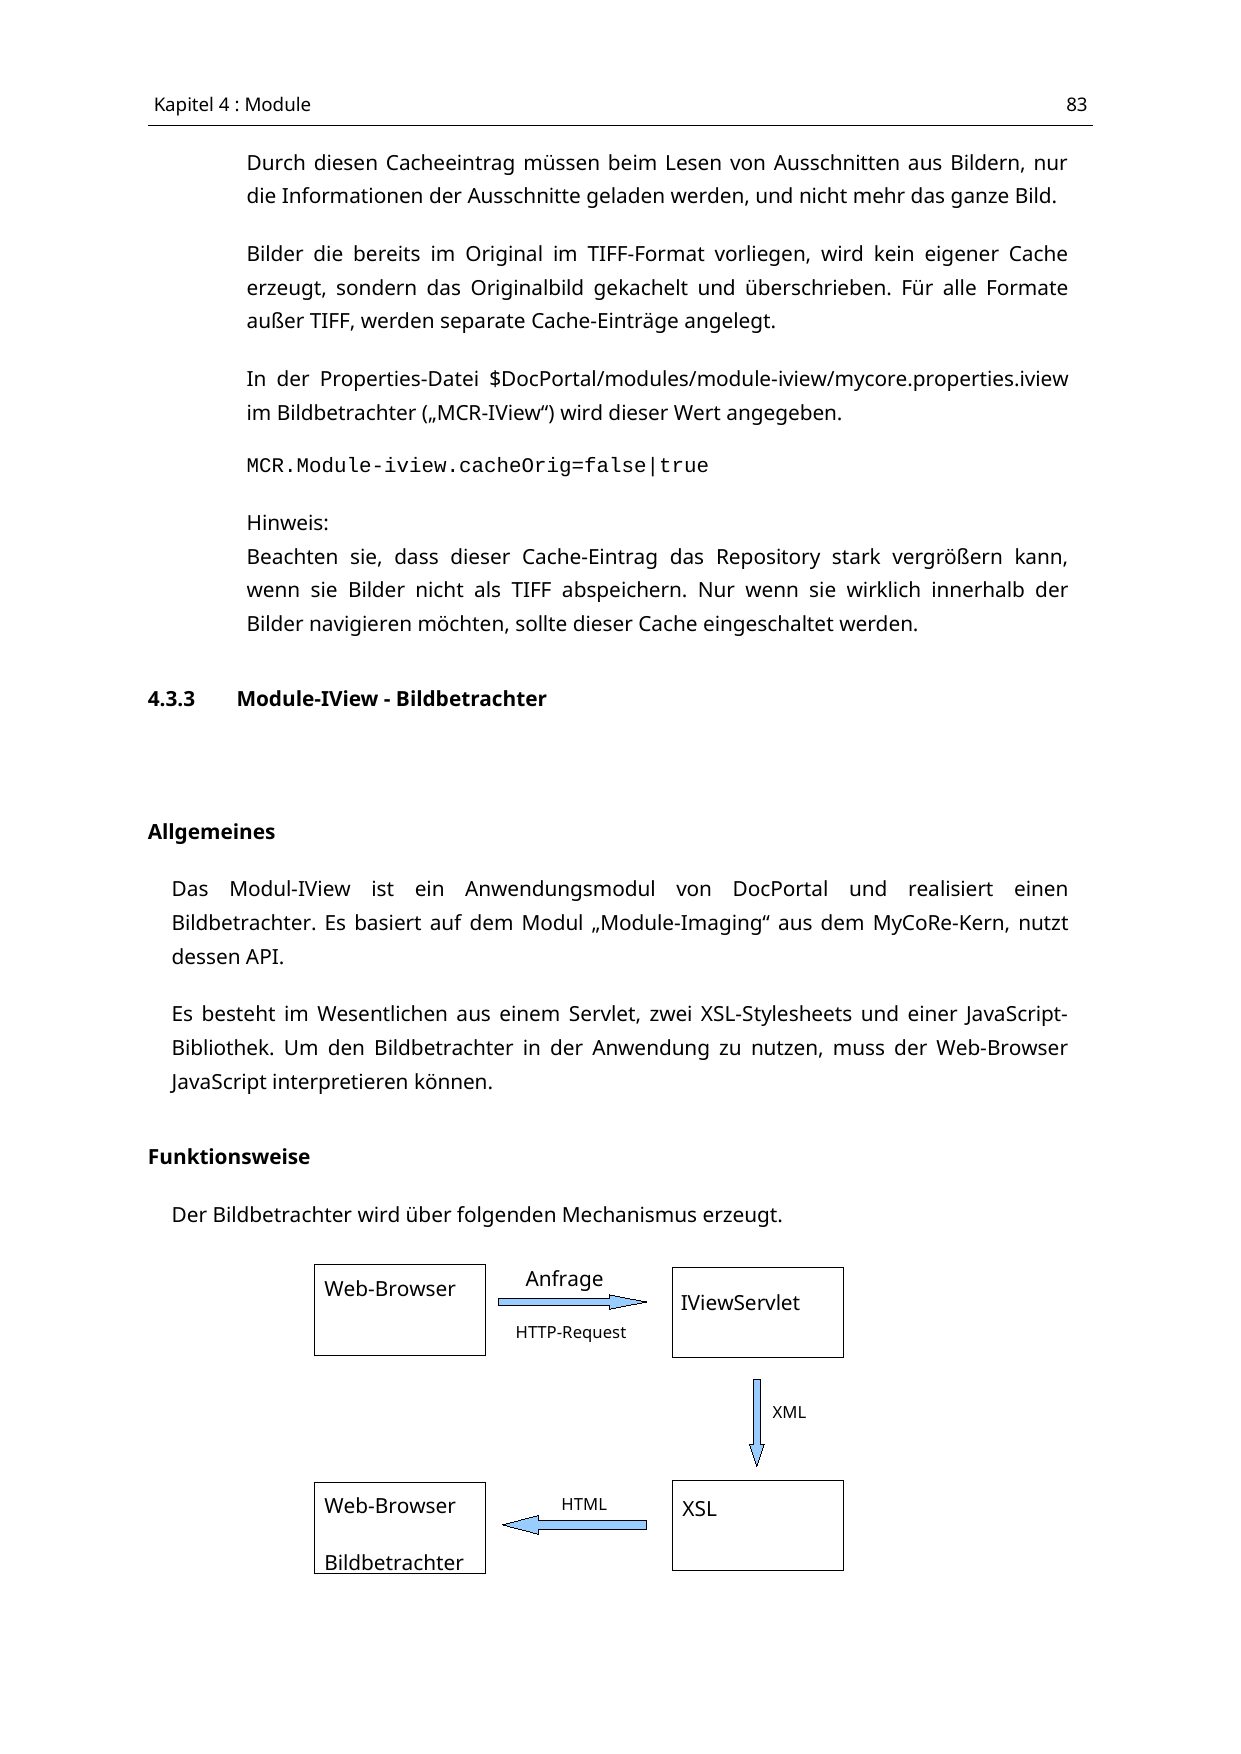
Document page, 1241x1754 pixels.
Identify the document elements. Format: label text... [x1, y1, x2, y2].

list Bilder die bereits im Original im TIFF-Format vorliegen, wird kein eigener Cache erzeugt, sondern das Originalbild gekachelt und überschrieben. Für alle Formate außer TIFF, werden separate Cache-Einträge angelegt. [209, 239, 1069, 335]
list Durch diesen Cacheeintrag müssen beim Lesen von Ausschnitten aus Bildern, nur die Informationen der Ausschnitte geladen werden, und nicht mehr das ganze Bild. [209, 148, 1069, 210]
list Hinweis: Beachten sie, dass dieser Cache-Eintrag das Repository stark vergrößern kann, wenn sie Bilder nicht als TIFF abspeichern. Nur wenn sie wirklich innerhalb der Bilder navigieren möchten, sollte dieser Cache eingeschaltet werden. [209, 508, 1069, 638]
list In der Properties-Datei $DocPortal/modules/module-iview/mycore.properties.iview im Bildbetrachter („MCR-IView“) wird dieser Wert angegeben. [209, 364, 1069, 426]
subtitle Funktionsweise [148, 1142, 1092, 1171]
subtitle Module-IView - Bildbetrachter [148, 684, 1092, 713]
text Das Modul-IView ist ein Anwendungsmodul von DocPortal und realisiert einen Bildbetrachter. Es basiert auf dem Modul „Module-Imaging“ aus dem MyCoRe-Kern, nutzt dessen API. [171, 874, 1069, 970]
list MCR.Module-iview.cacheOrig=false|true [209, 455, 1069, 479]
text Es besteht im Wesentlichen aus einem Servlet, zwei XSL-Stylesheets und einer JavaScript-Bibliothek. Um den Bildbetrachter in der Anwendung zu nutzen, muss der Web-Browser JavaScript interpretieren können. [171, 999, 1069, 1096]
text Der Bildbetrachter wird über folgenden Mechanismus erzeugt. [171, 1200, 1069, 1228]
subtitle Allgemeines [148, 817, 1092, 845]
